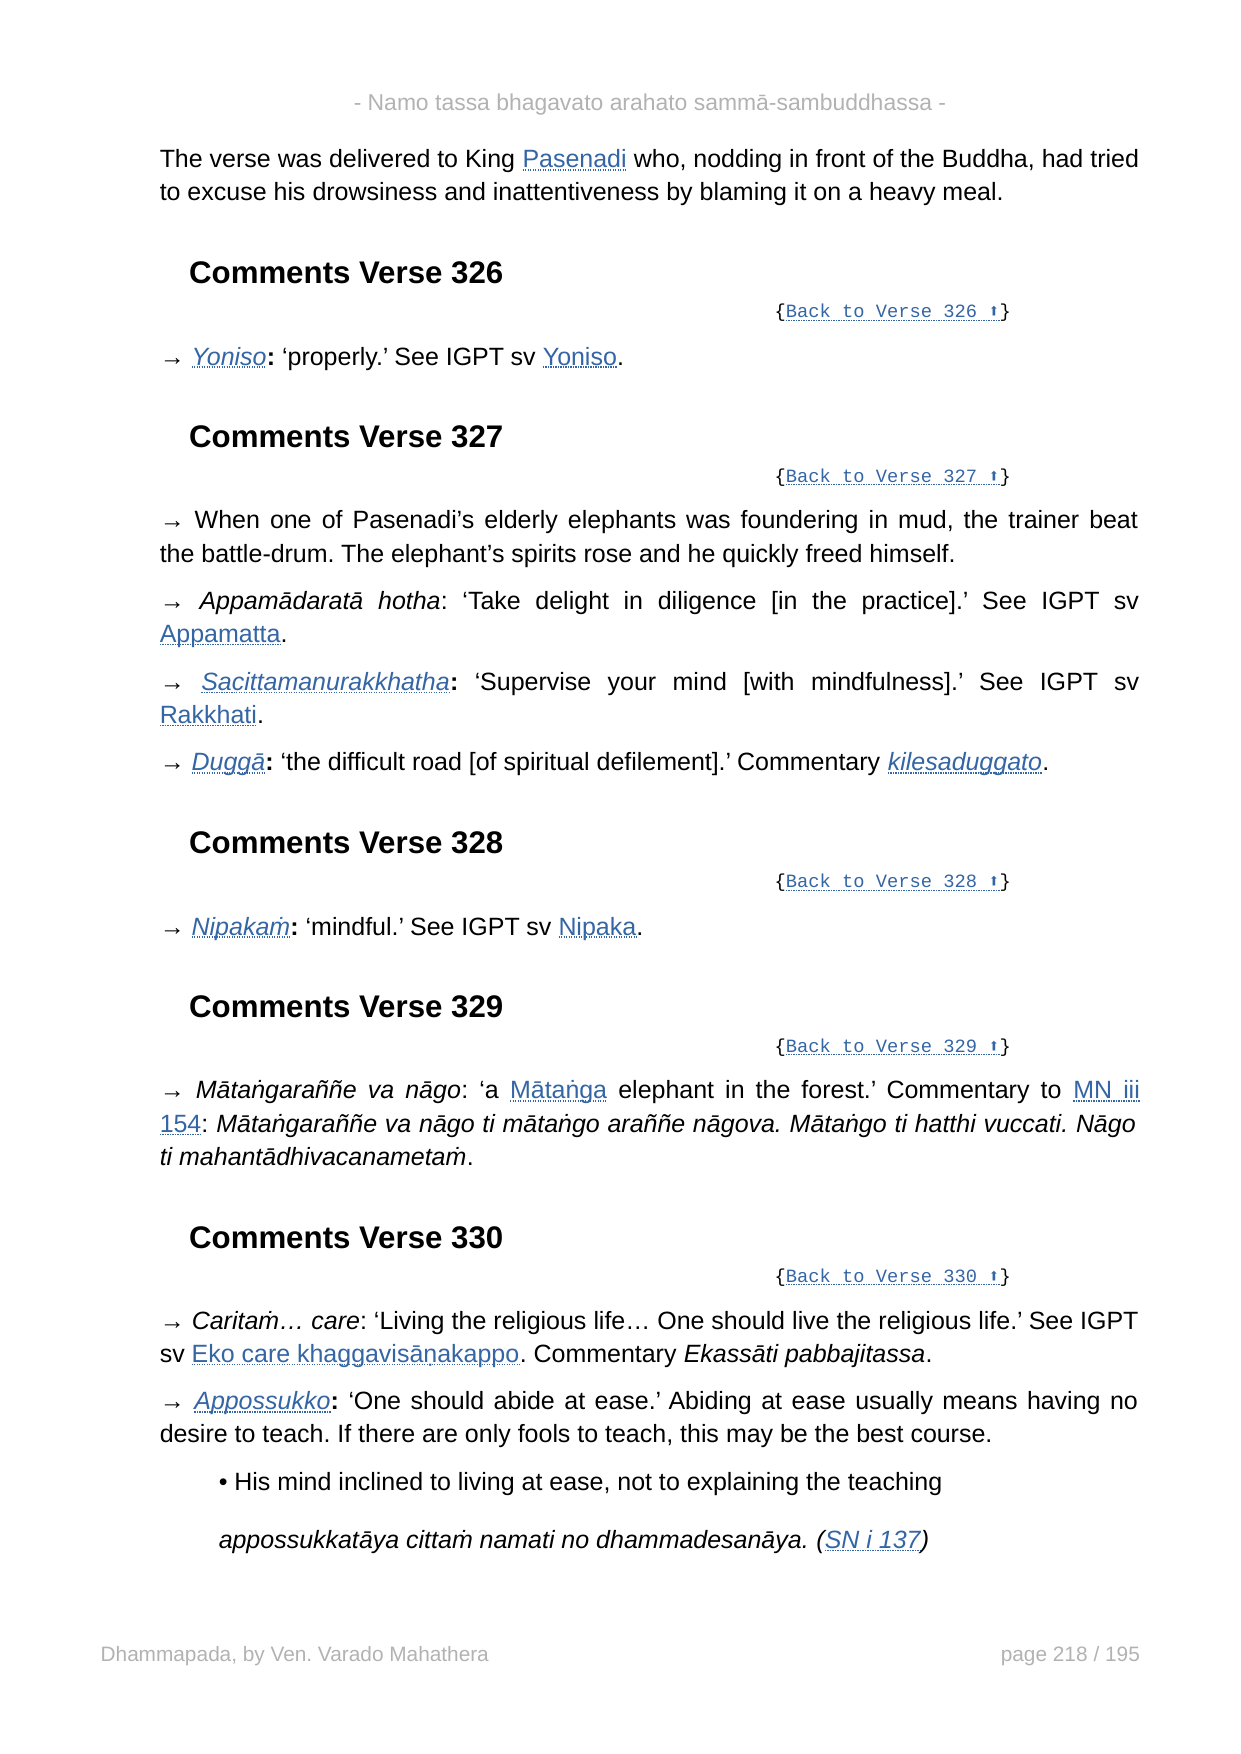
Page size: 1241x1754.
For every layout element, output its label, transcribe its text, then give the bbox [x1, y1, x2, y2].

text {Back to Verse 327 ⬆} [159, 466, 1022, 488]
text {Back to Verse 326 ⬆} [159, 302, 1022, 323]
subtitle Comments Verse 329 [189, 988, 1140, 1024]
text → Yoniso: ‘properly.’ See IGPT sv Yoniso. [159, 341, 1140, 370]
text {Back to Verse 330 ⬆} [159, 1266, 1022, 1288]
subtitle Comments Verse 330 [189, 1219, 1140, 1254]
text → Mātaṅgaraññe va nāgo: ‘a Mātaṅga elephant in the forest.’ Commentary to MN iii 154: Mātaṅgaraññe va nāgo ti mātaṅgo araññe nāgova. Mātaṅgo ti hatthi vuccati. Nāgo ti mahantādhivacanametaṁ. [159, 1076, 1140, 1170]
text • His mind inclined to living at ease, not to explaining the teaching [218, 1467, 1081, 1496]
text → Appamādaratā hotha: ‘Take delight in diligence [in the practice].’ See IGPT sv Appamatta. [159, 586, 1140, 648]
subtitle Comments Verse 326 [189, 254, 1140, 290]
text {Back to Verse 329 ⬆} [159, 1036, 1022, 1058]
text The verse was delivered to King Pasenadi who, nodding in front of the Buddha, had tried to excuse his drowsiness and inattentiveness by blaming it on a heavy meal. [159, 144, 1140, 206]
text → Sacittamanurakkhatha: ‘Supervise your mind [with mindfulness].’ See IGPT sv Rakkhati. [159, 667, 1140, 728]
text → Appossukko: ‘One should abide at ease.’ Abiding at ease usually means having no desire to teach. If there are only fools to teach, this may be the best course. [159, 1386, 1140, 1448]
text → Nipakaṁ: ‘mindful.’ See IGPT sv Nipaka. [159, 911, 1140, 940]
text → Caritaṁ… care: ‘Living the religious life… One should live the religious life.’ See IGPT sv Eko care khaggavisāṇakappo. Commentary Ekassāti pabbajitassa. [159, 1306, 1140, 1367]
text {Back to Verse 328 ⬆} [159, 872, 1022, 893]
text → Duggā: ‘the difficult road [of spiritual defilement].’ Commentary kilesaduggato. [159, 747, 1140, 776]
subtitle Comments Verse 327 [189, 418, 1140, 454]
text → When one of Pasenadi’s elderly elephants was foundering in mud, the trainer beat the battle-drum. The elephant’s spirits rose and he quickly freed himself. [159, 506, 1140, 567]
text appossukkatāya cittaṁ namati no dhammadesanāya. (SN i 137) [218, 1525, 1081, 1554]
subtitle Comments Verse 328 [189, 824, 1140, 860]
